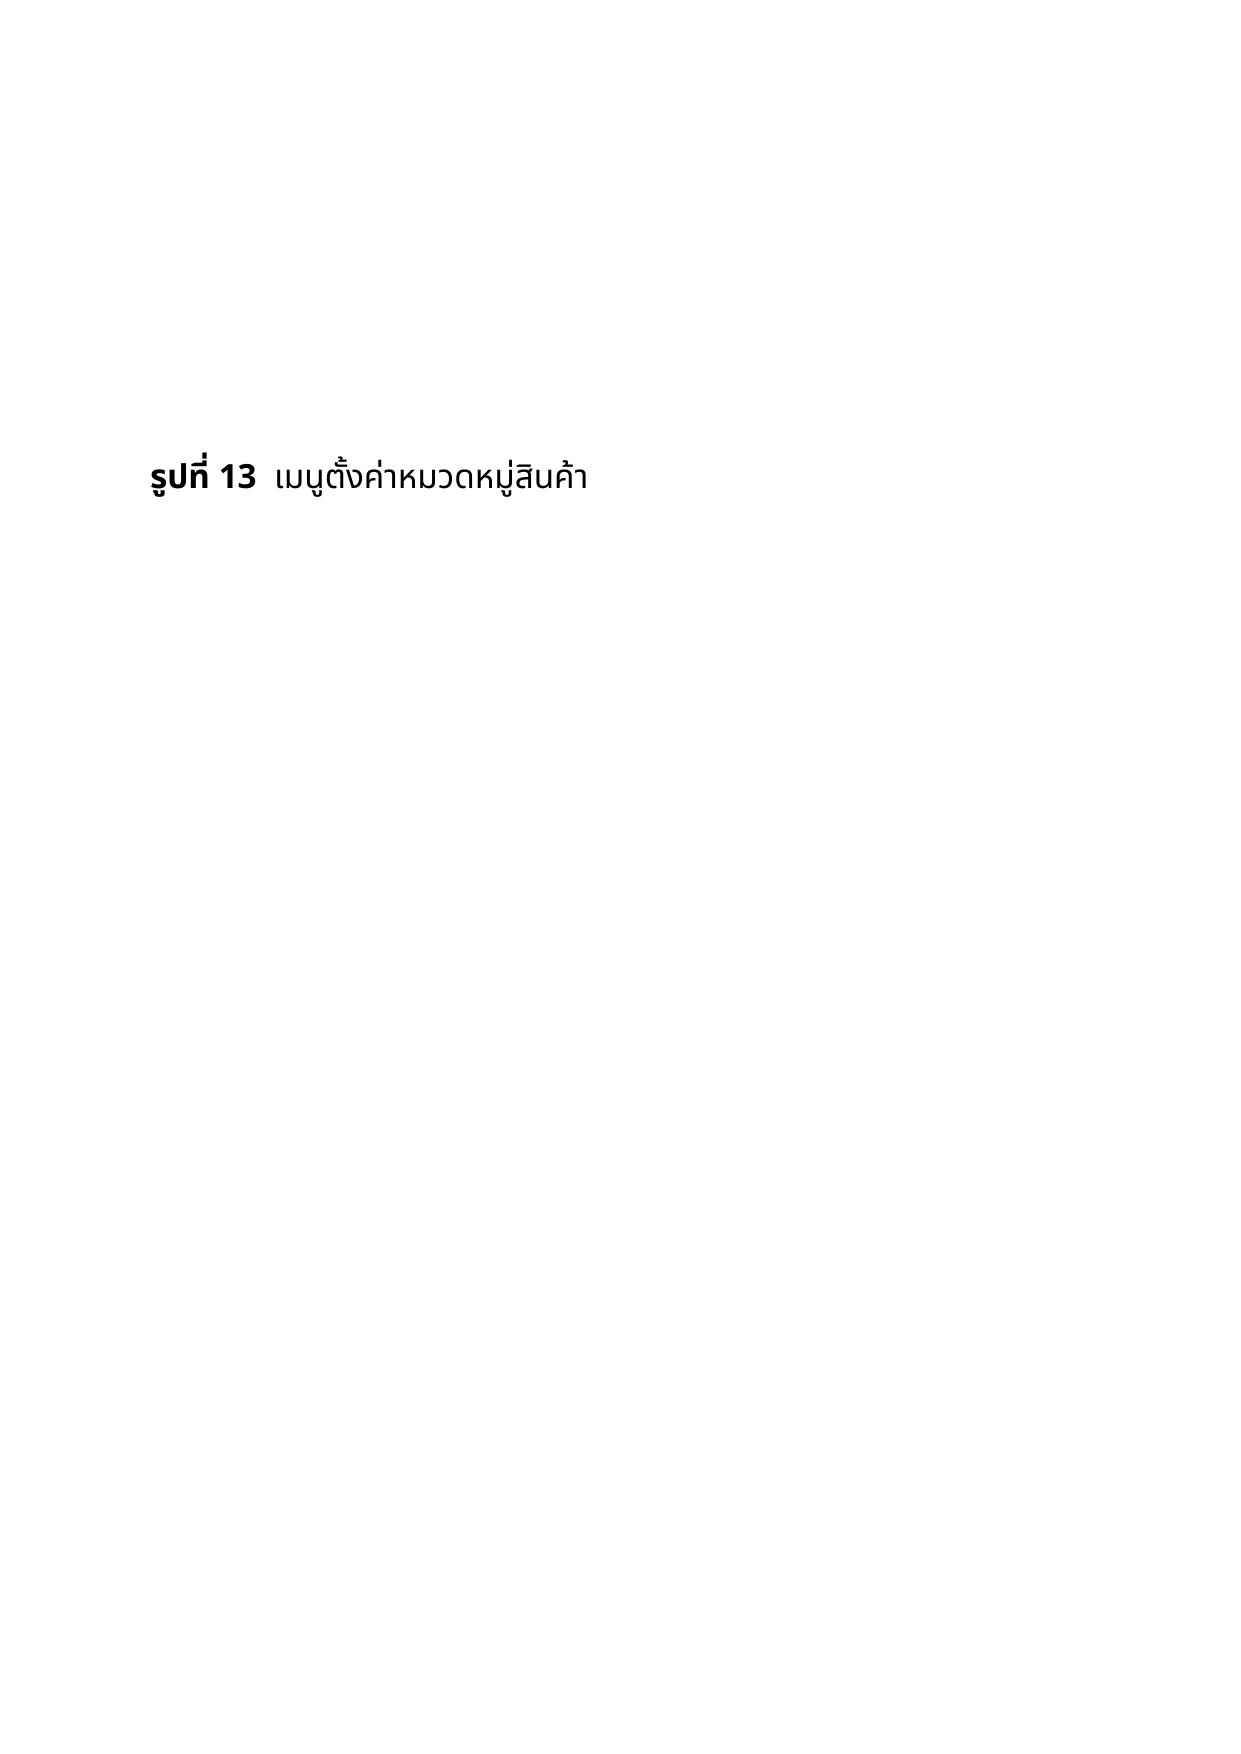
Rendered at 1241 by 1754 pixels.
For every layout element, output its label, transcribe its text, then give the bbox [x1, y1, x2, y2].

text รูปที่ 13 เมนูตั้งค่าหมวดหมู่สินค้า [150, 452, 1091, 503]
